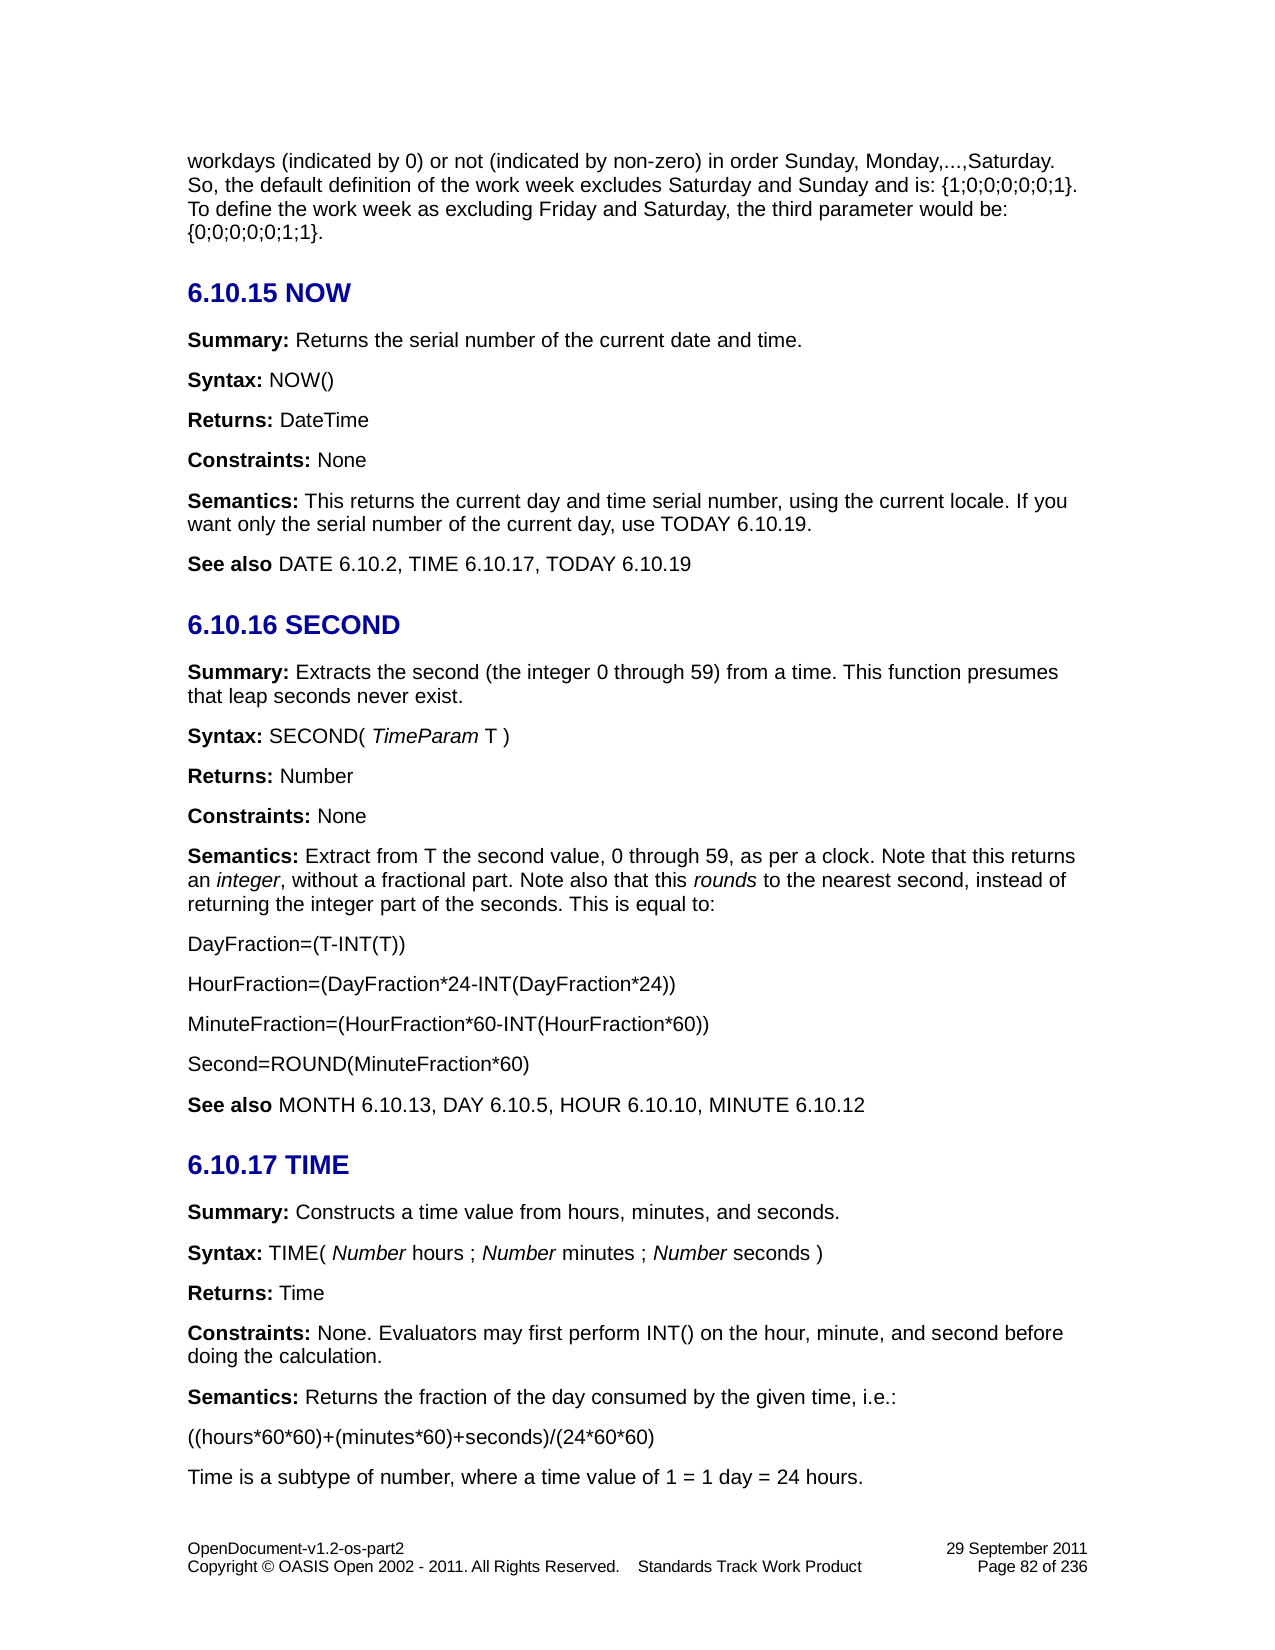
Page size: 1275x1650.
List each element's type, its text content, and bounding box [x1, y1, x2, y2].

text Syntax: SECOND( TimeParam T ) [187, 724, 1088, 748]
text workdays (indicated by 0) or not (indicated by non-zero) in order Sunday, Monday,...,Saturday. So, the default definition of the work week excludes Saturday and Sunday and is: {1;0;0;0;0;0;1}. To define the work week as excluding Friday and Saturday, the third parameter would be: {0;0;0;0;0;1;1}. [187, 150, 1088, 244]
text Constraints: None [187, 449, 1088, 472]
subtitle NOW [187, 277, 1088, 307]
text ((hours*60*60)+(minutes*60)+seconds)/(24*60*60) [187, 1425, 1088, 1449]
text Semantics: Returns the fraction of the day consumed by the given time, i.e.: [187, 1385, 1088, 1409]
text Summary: Constructs a time value from hours, minutes, and seconds. [187, 1201, 1088, 1224]
text Summary: Returns the serial number of the current date and time. [187, 328, 1088, 352]
text See also MONTH 6.10.13, DAY 6.10.5, HOUR 6.10.10, MINUTE 6.10.12 [187, 1093, 1088, 1117]
text Summary: Extracts the second (the integer 0 through 59) from a time. This function presumes that leap seconds never exist. [187, 661, 1088, 708]
text DayFraction=(T-INT(T)) [187, 932, 1088, 956]
text Returns: Time [187, 1281, 1088, 1305]
text Syntax: TIME( Number hours ; Number minutes ; Number seconds ) [187, 1241, 1088, 1264]
text See also DATE 6.10.2, TIME 6.10.17, TODAY 6.10.19 [187, 553, 1088, 576]
text Second=ROUND(MinuteFraction*60) [187, 1053, 1088, 1076]
text Semantics: This returns the current day and time serial number, using the current locale. If you want only the serial number of the current day, use TODAY 6.10.19. [187, 489, 1088, 536]
text Semantics: Extract from T the second value, 0 through 59, as per a clock. Note that this returns an integer, without a fractional part. Note also that this rounds to the nearest second, instead of returning the integer part of the seconds. This is equal to: [187, 845, 1088, 916]
text Returns: Number [187, 764, 1088, 788]
text MinuteFraction=(HourFraction*60-INT(HourFraction*60)) [187, 1013, 1088, 1036]
text Returns: DateTime [187, 409, 1088, 432]
text Constraints: None. Evaluators may first perform INT() on the hour, minute, and second before doing the calculation. [187, 1321, 1088, 1368]
text Syntax: NOW() [187, 368, 1088, 392]
subtitle TIME [187, 1150, 1088, 1180]
text Time is a subtype of number, where a time value of 1 = 1 day = 24 hours. [187, 1466, 1088, 1489]
subtitle SECOND [187, 610, 1088, 640]
text HourFraction=(DayFraction*24-INT(DayFraction*24)) [187, 972, 1088, 996]
text Constraints: None [187, 805, 1088, 828]
